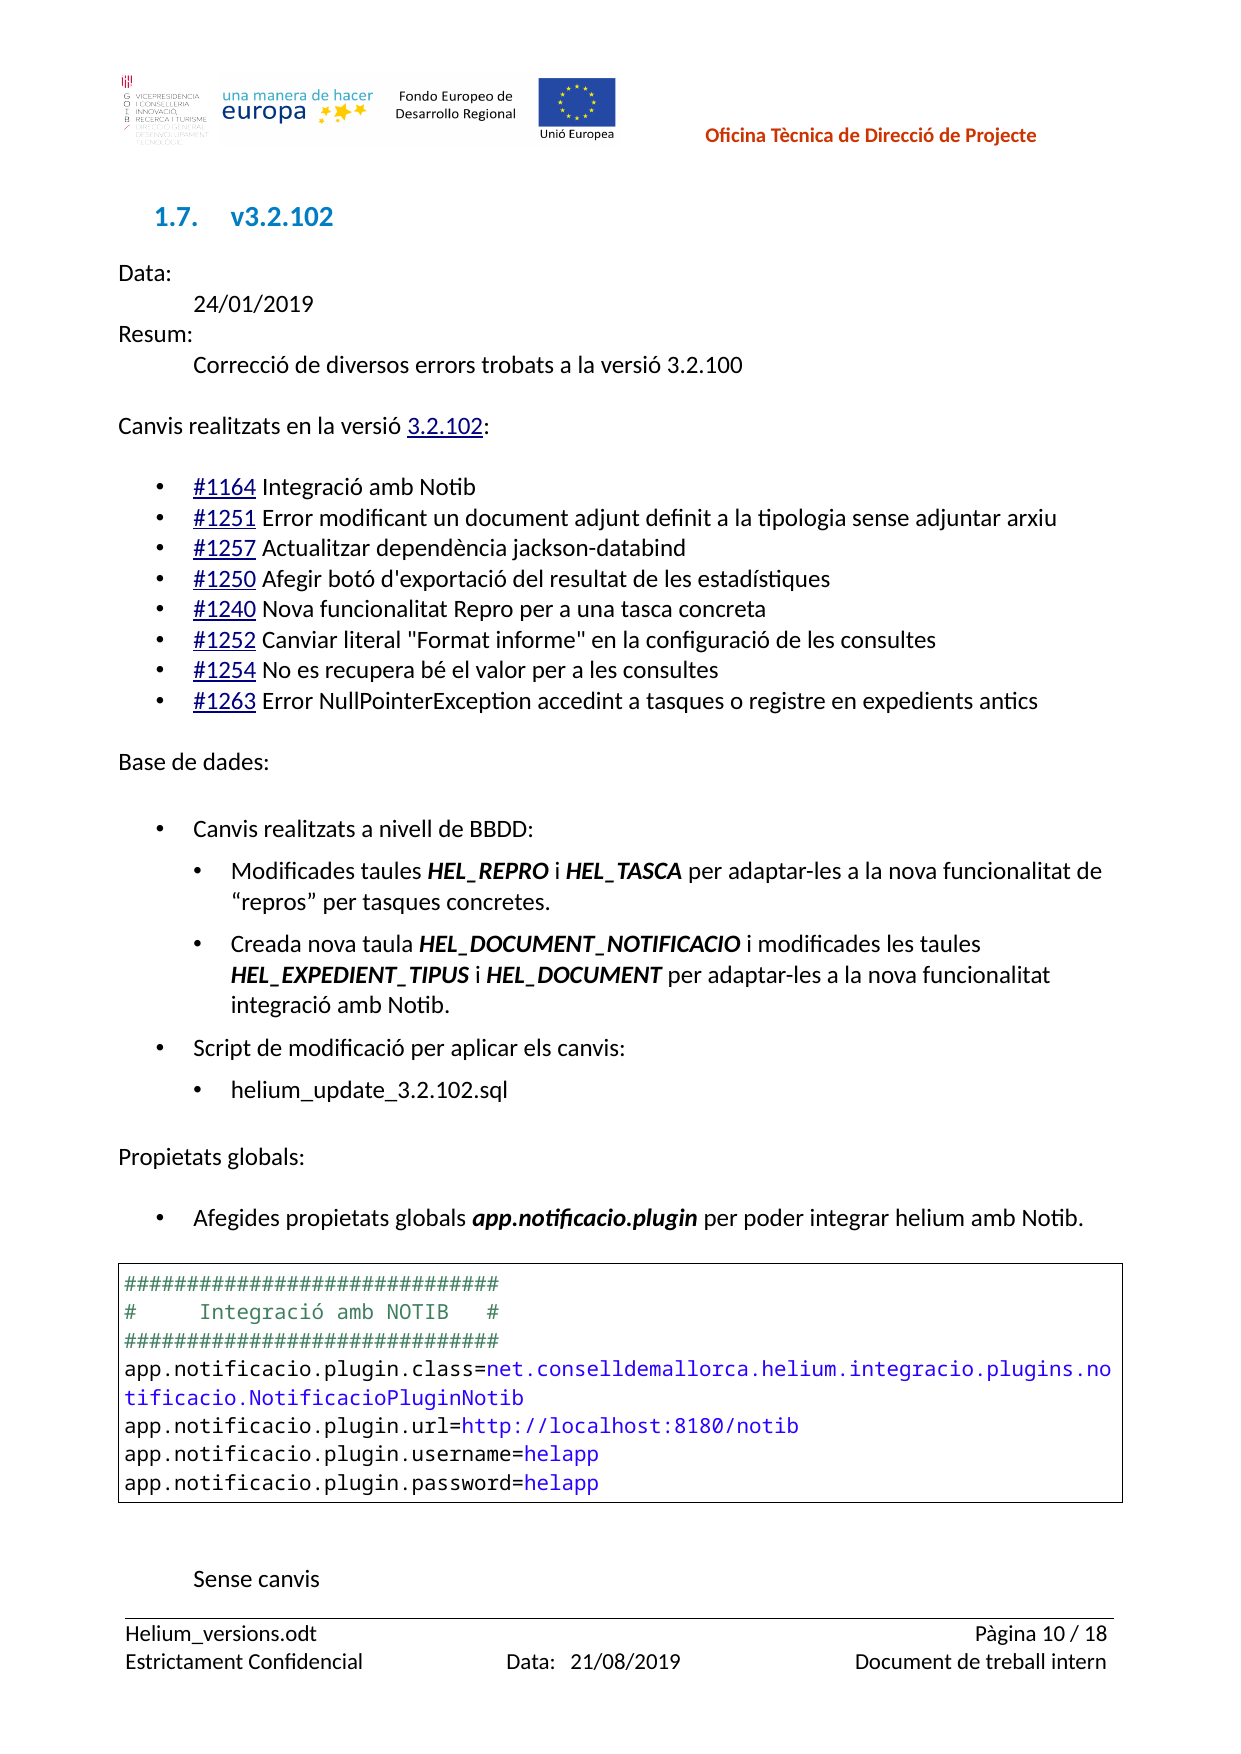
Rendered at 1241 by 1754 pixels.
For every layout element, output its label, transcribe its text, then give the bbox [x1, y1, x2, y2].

picture [219, 73, 621, 147]
text Base de dades: [118, 746, 1122, 776]
list helium_update_3.2.102.sql [193, 1074, 1122, 1104]
text Resum: [118, 319, 1122, 349]
text 24/01/2019 [118, 288, 1122, 319]
list #1250 Afegir botó d'exportació del resultat de les estadístiques [156, 563, 1122, 593]
list #1263 Error NullPointerException accedint a tasques o registre en expedients antics [156, 685, 1122, 715]
list #1252 Canviar literal "Format informe" en la configuració de les consultes [156, 624, 1122, 654]
list #1240 Nova funcionalitat Repro per a una tasca concreta [156, 593, 1122, 624]
table_header ############################## # Integració amb NOTIB # ############################## app.notificacio.plugin.class=net.conselldemallorca.helium.integracio.plugins.notificacio.NotificacioPluginNotib app.notificacio.plugin.url=http://localhost:8180/notib app.notificacio.plugin.username=helapp app.notificacio.plugin.password=helapp [119, 1264, 1122, 1502]
text Data: [118, 258, 1122, 288]
list Afegides propietats globals app.notificacio.plugin per poder integrar helium amb Notib. [156, 1202, 1122, 1233]
text Sense canvis [118, 1563, 1122, 1594]
list Creada nova taula HEL_DOCUMENT_NOTIFICACIO i modificades les taules HEL_EXPEDIENT_TIPUS i HEL_DOCUMENT per adaptar-les a la nova funcionalitat integració amb Notib. [193, 928, 1122, 1020]
list #1251 Error modificant un document adjunt definit a la tipologia sense adjuntar arxiu [156, 502, 1122, 532]
subtitle v3.2.102 [153, 198, 1122, 234]
list #1254 No es recupera bé el valor per a les consultes [156, 654, 1122, 685]
list Modificades taules HEL_REPRO i HEL_TASCA per adaptar-les a la nova funcionalitat de “repros” per tasques concretes. [193, 855, 1122, 916]
text Canvis realitzats en la versió 3.2.102: [118, 410, 1122, 441]
picture [118, 73, 213, 147]
text Correcció de diversos errors trobats a la versió 3.2.100 [118, 349, 1122, 380]
list Canvis realitzats a nivell de BBDD: [156, 813, 1122, 843]
list #1164 Integració amb Notib [156, 471, 1122, 502]
text Propietats globals: [118, 1141, 1122, 1172]
list #1257 Actualitzar dependència jackson-databind [156, 532, 1122, 563]
list Script de modificació per aplicar els canvis: [156, 1032, 1122, 1062]
